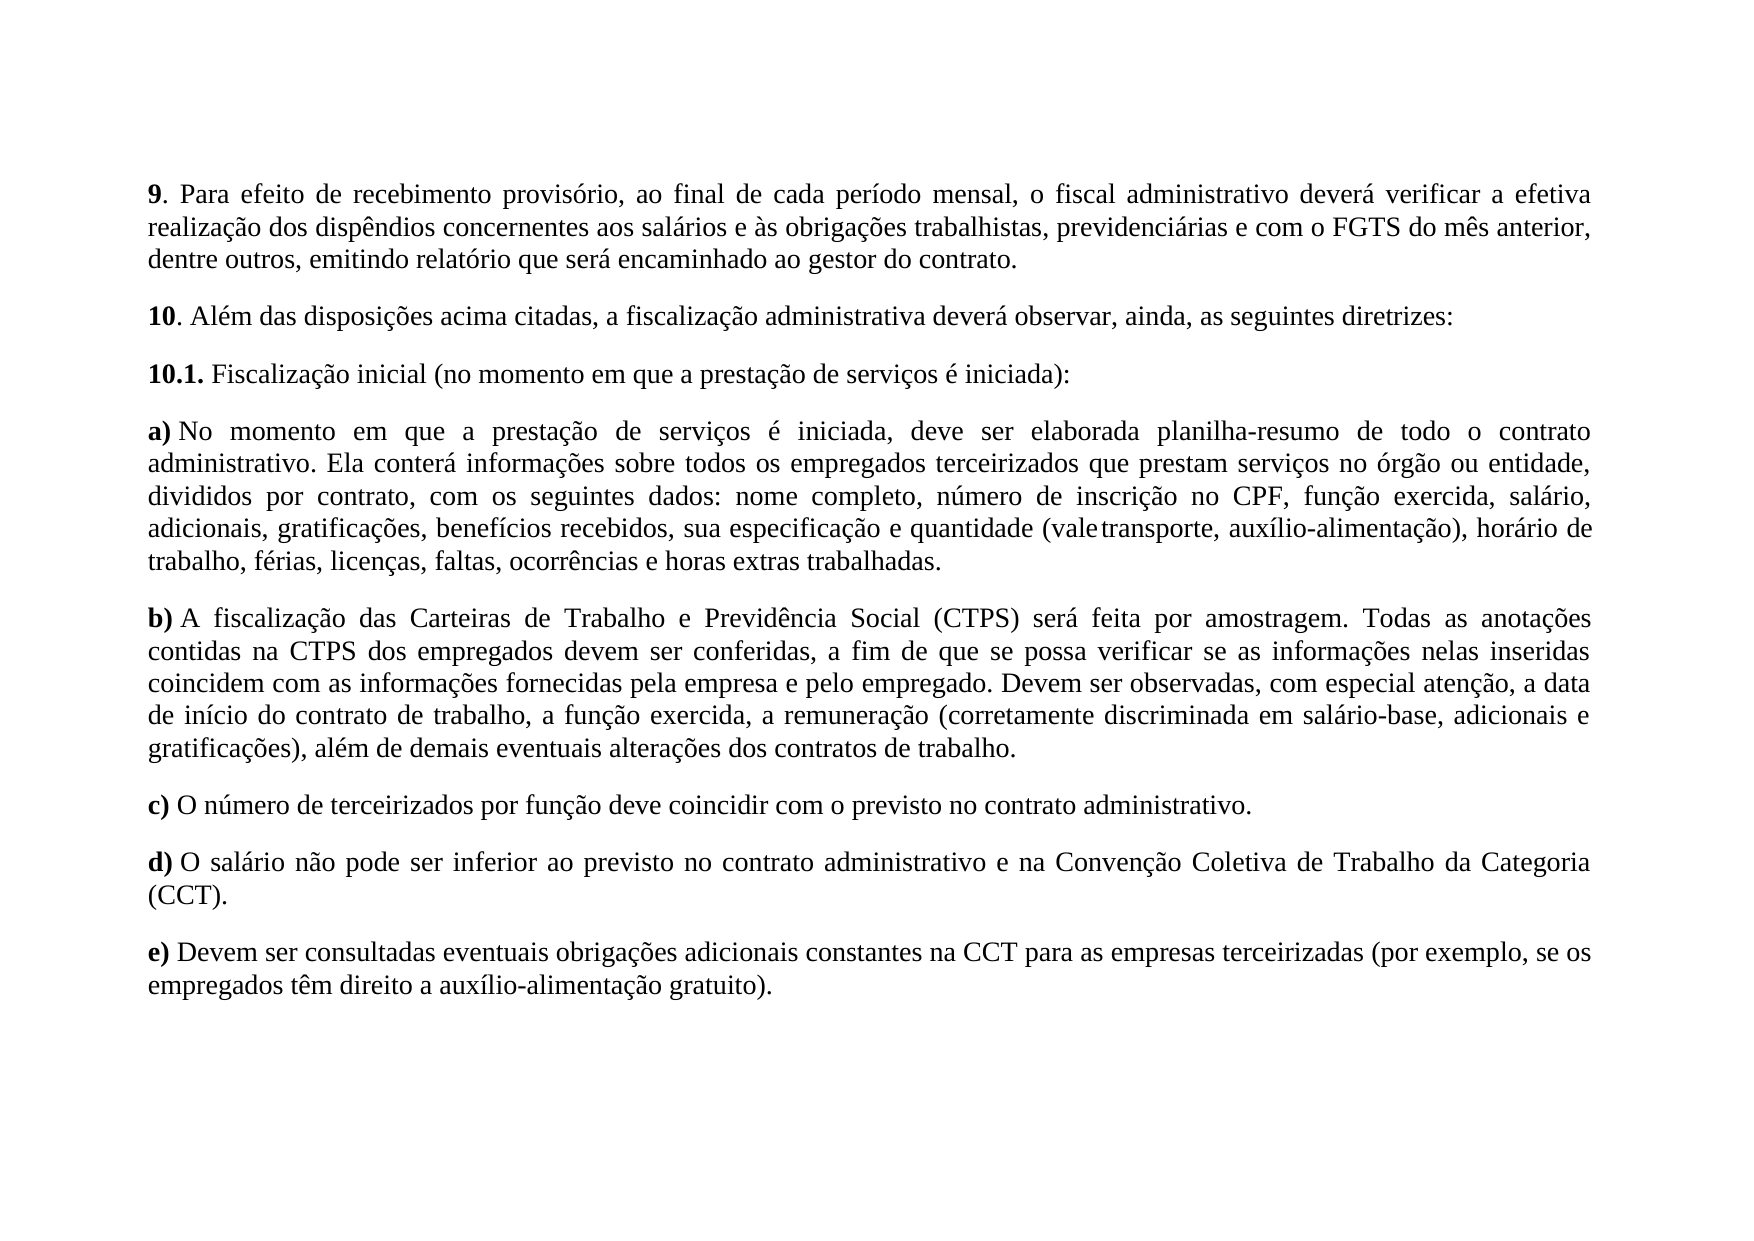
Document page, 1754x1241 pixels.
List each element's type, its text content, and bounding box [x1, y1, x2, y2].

text 9. Para efeito de recebimento provisório, ao final de cada período mensal, o fiscal administrativo deverá verificar a efetiva realização dos dispêndios concernentes aos salários e às obrigações trabalhistas, previdenciárias e com o FGTS do mês anterior, dentre outros, emitindo relatório que será encaminhado ao gestor do contrato. [148, 177, 1594, 274]
text a) No momento em que a prestação de serviços é iniciada, deve ser elaborada planilha-resumo de todo o contrato administrativo. Ela conterá informações sobre todos os empregados terceirizados que prestam serviços no órgão ou entidade, divididos por contrato, com os seguintes dados: nome completo, número de inscrição no CPF, função exercida, salário, adicionais, gratificações, benefícios recebidos, sua especificação e quantidade (vale­transporte, auxílio-alimentação), horário de trabalho, férias, licenças, faltas, ocorrências e horas extras trabalhadas. [148, 414, 1594, 576]
text c) O número de terceirizados por função deve coincidir com o previsto no contrato administrativo. [148, 788, 1594, 821]
text b) A fiscalização das Carteiras de Trabalho e Previdência Social (CTPS) será feita por amostragem. Todas as anotações contidas na CTPS dos empregados devem ser conferidas, a fim de que se possa verificar se as informações nelas inseridas coincidem com as informações fornecidas pela empresa e pelo empregado. Devem ser observadas, com especial atenção, a data de início do contrato de trabalho, a função exercida, a remuneração (corretamente discriminada em salário-base, adicionais e gratificações), além de demais eventuais alterações dos contratos de trabalho. [148, 601, 1594, 763]
text d) O salário não pode ser inferior ao previsto no contrato administrativo e na Convenção Coletiva de Trabalho da Categoria (CCT). [148, 846, 1594, 910]
text 10. Além das disposições acima citadas, a fiscalização administrativa deverá observar, ainda, as seguintes diretrizes: [148, 299, 1594, 332]
text 10.1. Fiscalização inicial (no momento em que a prestação de serviços é iniciada): [148, 357, 1594, 389]
text e) Devem ser consultadas eventuais obrigações adicionais constantes na CCT para as empresas terceirizadas (por exemplo, se os empregados têm direito a auxílio-alimentação gratuito). [148, 935, 1594, 1000]
